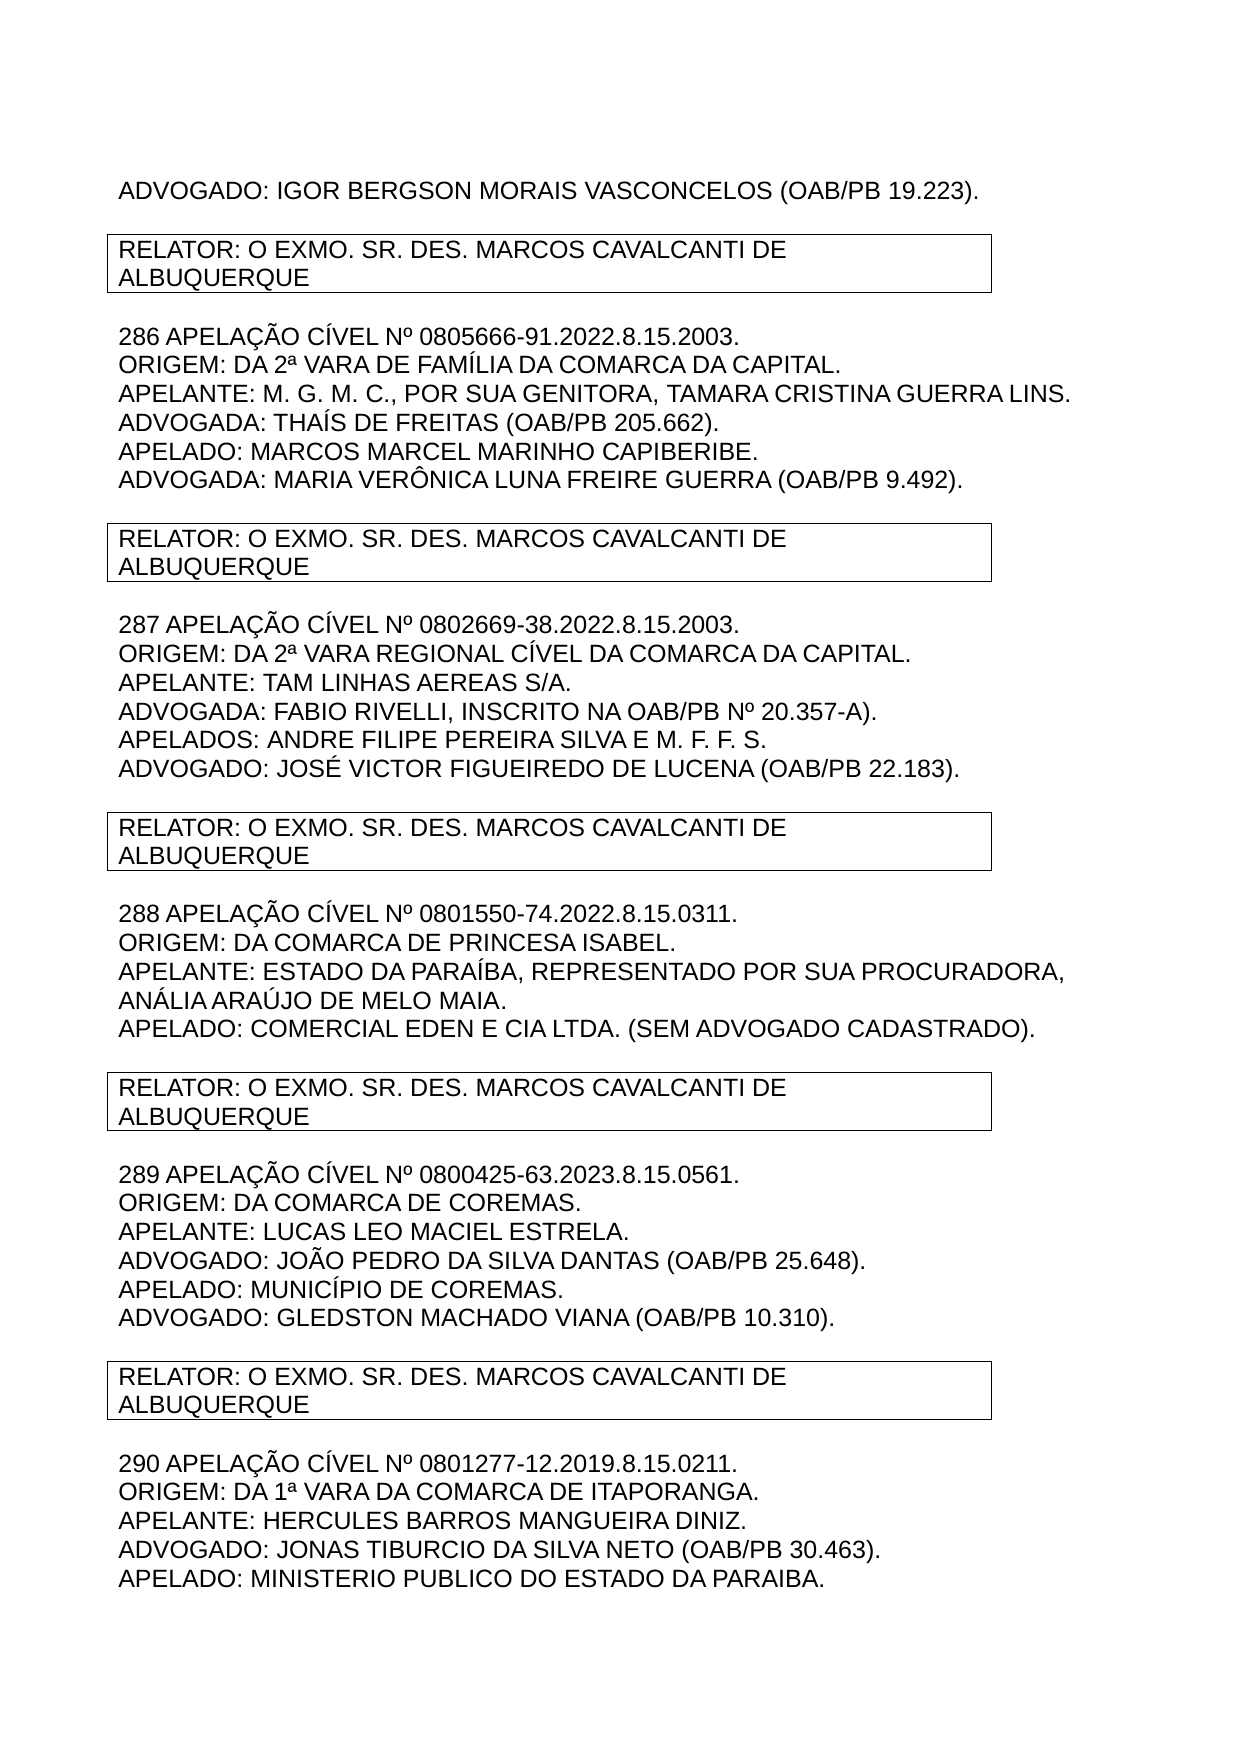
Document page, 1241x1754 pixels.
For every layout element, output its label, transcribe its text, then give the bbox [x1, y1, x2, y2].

text ORIGEM: DA 2ª VARA DE FAMÍLIA DA COMARCA DA CAPITAL. [118, 350, 1122, 379]
table_header RELATOR: O EXMO. SR. DES. MARCOS CAVALCANTI DE ALBUQUERQUE [108, 524, 991, 581]
text ORIGEM: DA 1ª VARA DA COMARCA DE ITAPORANGA. [118, 1477, 1122, 1506]
text APELANTE: TAM LINHAS AEREAS S/A. [118, 668, 1122, 697]
text APELANTE: HERCULES BARROS MANGUEIRA DINIZ. [118, 1506, 1122, 1535]
text ORIGEM: DA COMARCA DE PRINCESA ISABEL. [118, 928, 1122, 957]
text APELADO: MUNICÍPIO DE COREMAS. [118, 1275, 1122, 1303]
text APELANTE: M. G. M. C., POR SUA GENITORA, TAMARA CRISTINA GUERRA LINS. [118, 379, 1122, 408]
text APELADO: MINISTERIO PUBLICO DO ESTADO DA PARAIBA. [118, 1564, 1122, 1592]
text APELADOS: ANDRE FILIPE PEREIRA SILVA E M. F. F. S. [118, 726, 1122, 754]
text ORIGEM: DA 2ª VARA REGIONAL CÍVEL DA COMARCA DA CAPITAL. [118, 639, 1122, 668]
text APELANTE: ESTADO DA PARAÍBA, REPRESENTADO POR SUA PROCURADORA, ANÁLIA ARAÚJO DE MELO MAIA. [118, 957, 1122, 1014]
text 288 APELAÇÃO CÍVEL Nº 0801550-74.2022.8.15.0311. [118, 899, 1122, 928]
text 286 APELAÇÃO CÍVEL Nº 0805666-91.2022.8.15.2003. [118, 322, 1122, 350]
text APELANTE: LUCAS LEO MACIEL ESTRELA. [118, 1217, 1122, 1246]
text ADVOGADA: FABIO RIVELLI, INSCRITO NA OAB/PB Nº 20.357-A). [118, 697, 1122, 726]
text ADVOGADO: JOÃO PEDRO DA SILVA DANTAS (OAB/PB 25.648). [118, 1246, 1122, 1275]
text 287 APELAÇÃO CÍVEL Nº 0802669-38.2022.8.15.2003. [118, 611, 1122, 639]
text ADVOGADO: IGOR BERGSON MORAIS VASCONCELOS (OAB/PB 19.223). [118, 176, 1122, 205]
text ADVOGADO: JOSÉ VICTOR FIGUEIREDO DE LUCENA (OAB/PB 22.183). [118, 754, 1122, 783]
text ADVOGADO: JONAS TIBURCIO DA SILVA NETO (OAB/PB 30.463). [118, 1535, 1122, 1564]
table_header RELATOR: O EXMO. SR. DES. MARCOS CAVALCANTI DE ALBUQUERQUE [108, 235, 991, 292]
text APELADO: COMERCIAL EDEN E CIA LTDA. (SEM ADVOGADO CADASTRADO). [118, 1014, 1122, 1043]
text 290 APELAÇÃO CÍVEL Nº 0801277-12.2019.8.15.0211. [118, 1449, 1122, 1477]
text ADVOGADA: MARIA VERÔNICA LUNA FREIRE GUERRA (OAB/PB 9.492). [118, 465, 1122, 494]
text APELADO: MARCOS MARCEL MARINHO CAPIBERIBE. [118, 437, 1122, 465]
table_header RELATOR: O EXMO. SR. DES. MARCOS CAVALCANTI DE ALBUQUERQUE [108, 1073, 991, 1130]
table_header RELATOR: O EXMO. SR. DES. MARCOS CAVALCANTI DE ALBUQUERQUE [108, 1362, 991, 1419]
text ADVOGADA: THAÍS DE FREITAS (OAB/PB 205.662). [118, 408, 1122, 437]
text 289 APELAÇÃO CÍVEL Nº 0800425-63.2023.8.15.0561. [118, 1160, 1122, 1188]
text ORIGEM: DA COMARCA DE COREMAS. [118, 1188, 1122, 1217]
table_header RELATOR: O EXMO. SR. DES. MARCOS CAVALCANTI DE ALBUQUERQUE [108, 813, 991, 870]
text ADVOGADO: GLEDSTON MACHADO VIANA (OAB/PB 10.310). [118, 1303, 1122, 1332]
